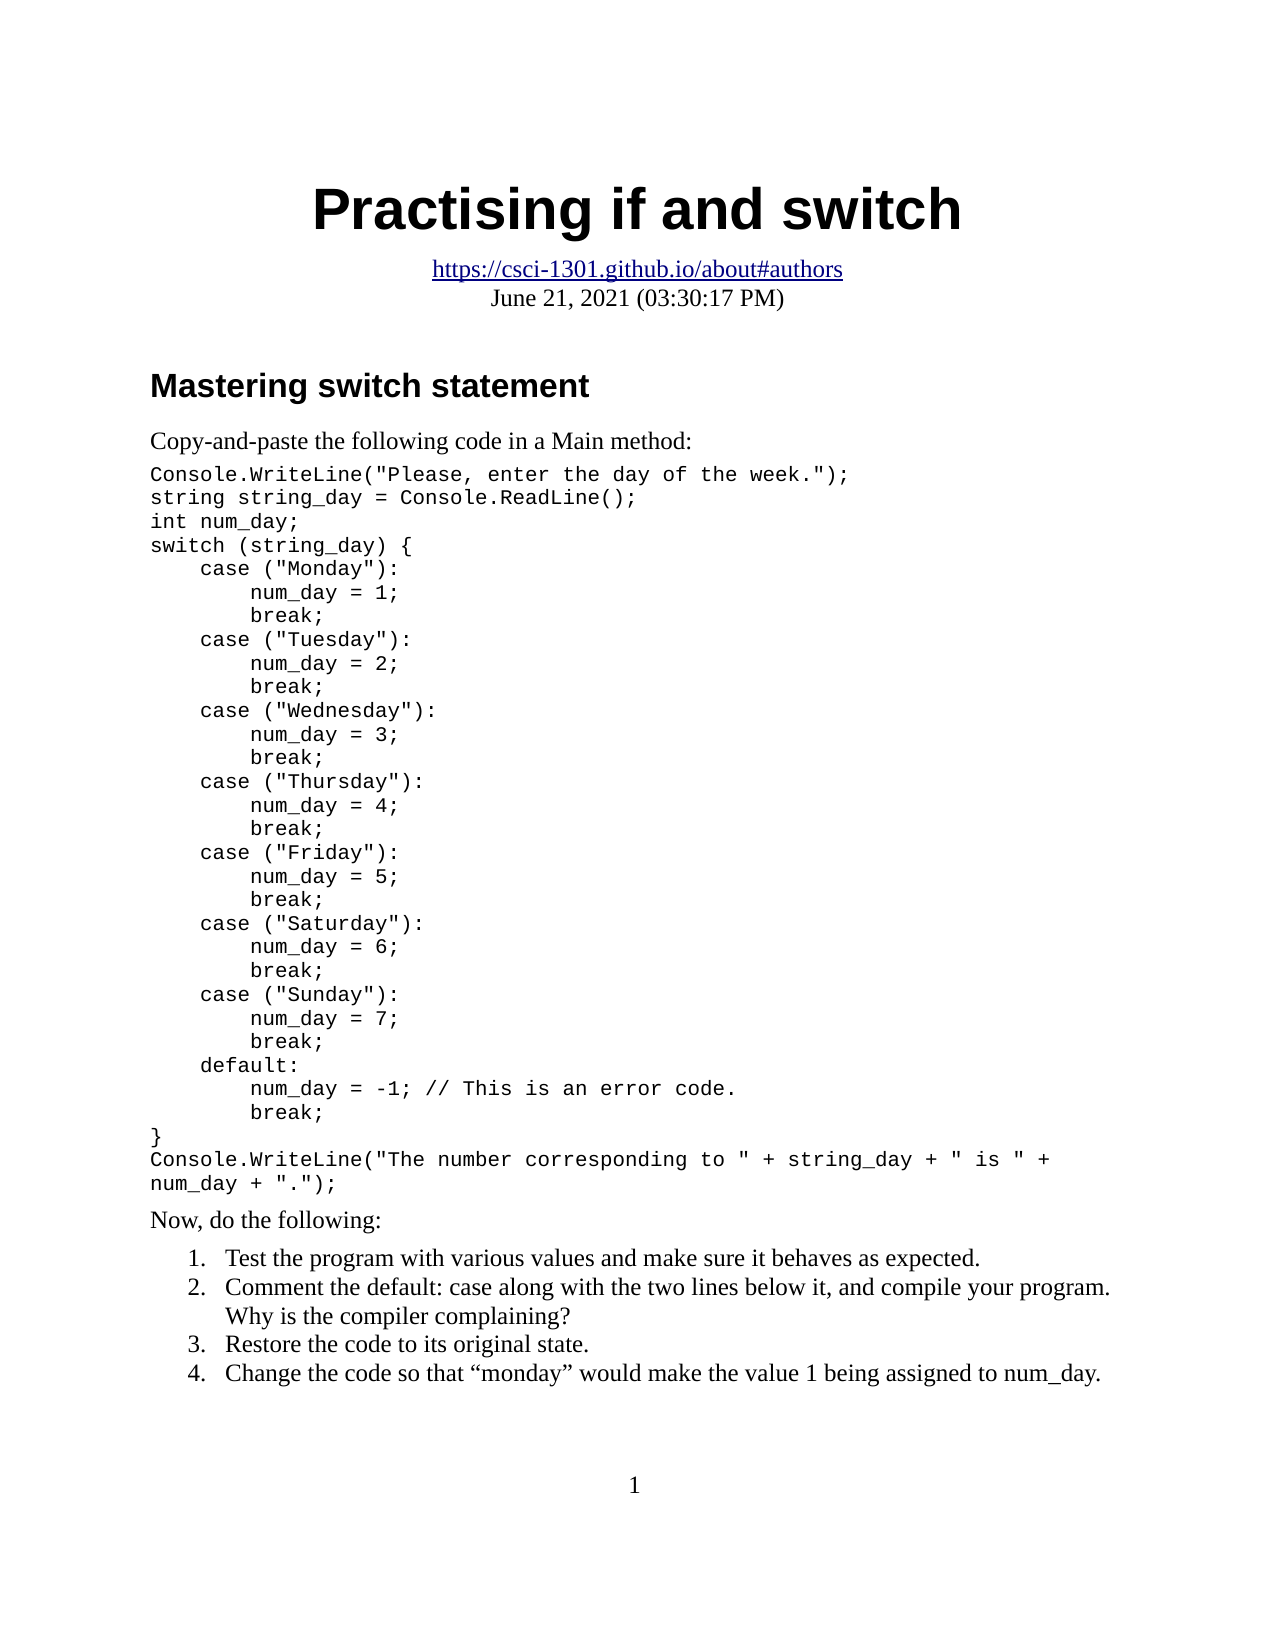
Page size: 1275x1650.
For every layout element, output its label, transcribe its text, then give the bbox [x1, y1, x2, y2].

text break; [150, 747, 1125, 771]
text num_day = -1; // This is an error code. [150, 1078, 1125, 1102]
text num_day = 2; [150, 653, 1125, 676]
text Console.WriteLine("The number corresponding to " + string_day + " is " + num_day + "."); [150, 1149, 1125, 1197]
text break; [150, 960, 1125, 984]
text num_day = 4; [150, 795, 1125, 818]
text num_day = 7; [150, 1007, 1125, 1031]
text num_day = 1; [150, 582, 1125, 606]
text break; [150, 1102, 1125, 1126]
text num_day = 3; [150, 724, 1125, 747]
subtitle Mastering switch statement [150, 366, 1125, 404]
text case ("Sunday"): [150, 984, 1125, 1007]
text num_day = 5; [150, 866, 1125, 889]
text case ("Saturday"): [150, 913, 1125, 937]
text default: [150, 1055, 1125, 1078]
list Change the code so that “monday” would make the value 1 being assigned to num_day. [187, 1358, 1125, 1387]
text case ("Thursday"): [150, 771, 1125, 795]
text case ("Friday"): [150, 842, 1125, 866]
text Copy-and-paste the following code in a Main method: [150, 426, 1125, 455]
text https://csci-1301.github.io/about#authors [150, 254, 1125, 283]
text break; [150, 1031, 1125, 1055]
list Comment the default: case along with the two lines below it, and compile your program. Why is the compiler complaining? [187, 1272, 1125, 1329]
text string string_day = Console.ReadLine(); [150, 487, 1125, 511]
text int num_day; [150, 511, 1125, 534]
text case ("Monday"): [150, 558, 1125, 582]
text break; [150, 818, 1125, 842]
text break; [150, 676, 1125, 700]
list Restore the code to its original state. [187, 1329, 1125, 1358]
text break; [150, 889, 1125, 913]
text num_day = 6; [150, 937, 1125, 960]
text } [150, 1126, 1125, 1149]
text case ("Wednesday"): [150, 700, 1125, 724]
list Test the program with various values and make sure it behaves as expected. [187, 1243, 1125, 1272]
text case ("Tuesday"): [150, 629, 1125, 653]
text June 21, 2021 (03:30:17 PM) [150, 283, 1125, 312]
title Practising if and switch [150, 175, 1125, 242]
text Now, do the following: [150, 1206, 1125, 1234]
text switch (string_day) { [150, 534, 1125, 558]
text break; [150, 606, 1125, 629]
text Console.WriteLine("Please, enter the day of the week."); [150, 464, 1125, 487]
